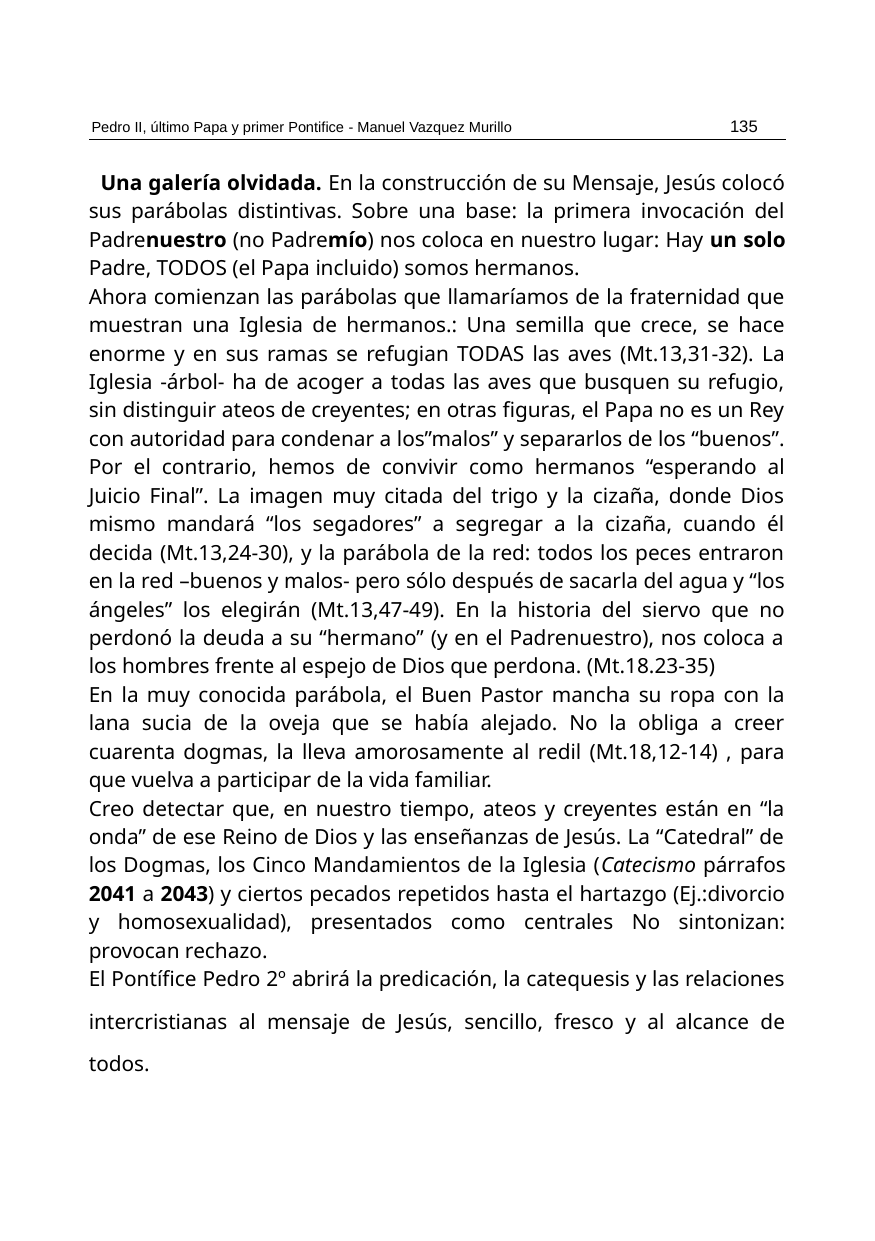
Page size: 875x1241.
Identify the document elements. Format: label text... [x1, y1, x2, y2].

text Una galería olvidada. En la construcción de su Mensaje, Jesús colocó sus parábolas distintivas. Sobre una base: la primera invocación del Padrenuestro (no Padremío) nos coloca en nuestro lugar: Hay un solo Padre, TODOS (el Papa incluido) somos hermanos. [88, 168, 786, 282]
text Creo detectar que, en nuestro tiempo, ateos y creyentes están en “la onda” de ese Reino de Dios y las enseñanzas de Jesús. La “Catedral” de los Dogmas, los Cinco Mandamientos de la Iglesia (Catecismo párrafos 2041 a 2043) y ciertos pecados repetidos hasta el hartazgo (Ej.:divorcio y homosexualidad), presentados como centrales No sintonizan: provocan rechazo. [88, 794, 786, 964]
text En la muy conocida parábola, el Buen Pastor mancha su ropa con la lana sucia de la oveja que se había alejado. No la obliga a creer cuarenta dogmas, la lleva amorosamente al redil (Mt.18,12-14) , para que vuelva a participar de la vida familiar. [88, 680, 786, 794]
text El Pontífice Pedro 2º abrirá la predicación, la catequesis y las relaciones intercristianas al mensaje de Jesús, sencillo, fresco y al alcance de todos. [88, 964, 786, 1078]
text Ahora comienzan las parábolas que llamaríamos de la fraternidad que muestran una Iglesia de hermanos.: Una semilla que crece, se hace enorme y en sus ramas se refugian TODAS las aves (Mt.13,31-32). La Iglesia -árbol- ha de acoger a todas las aves que busquen su refugio, sin distinguir ateos de creyentes; en otras figuras, el Papa no es un Rey con autoridad para condenar a los”malos” y separarlos de los “buenos”. Por el contrario, hemos de convivir como hermanos “esperando al Juicio Final”. La imagen muy citada del trigo y la cizaña, donde Dios mismo mandará “los segadores” a segregar a la cizaña, cuando él decida (Mt.13,24-30), y la parábola de la red: todos los peces entraron en la red –buenos y malos- pero sólo después de sacarla del agua y “los ángeles” los elegirán (Mt.13,47-49). En la historia del siervo que no perdonó la deuda a su “hermano” (y en el Padrenuestro), nos coloca a los hombres frente al espejo de Dios que perdona. (Mt.18.23-35) [88, 282, 786, 680]
